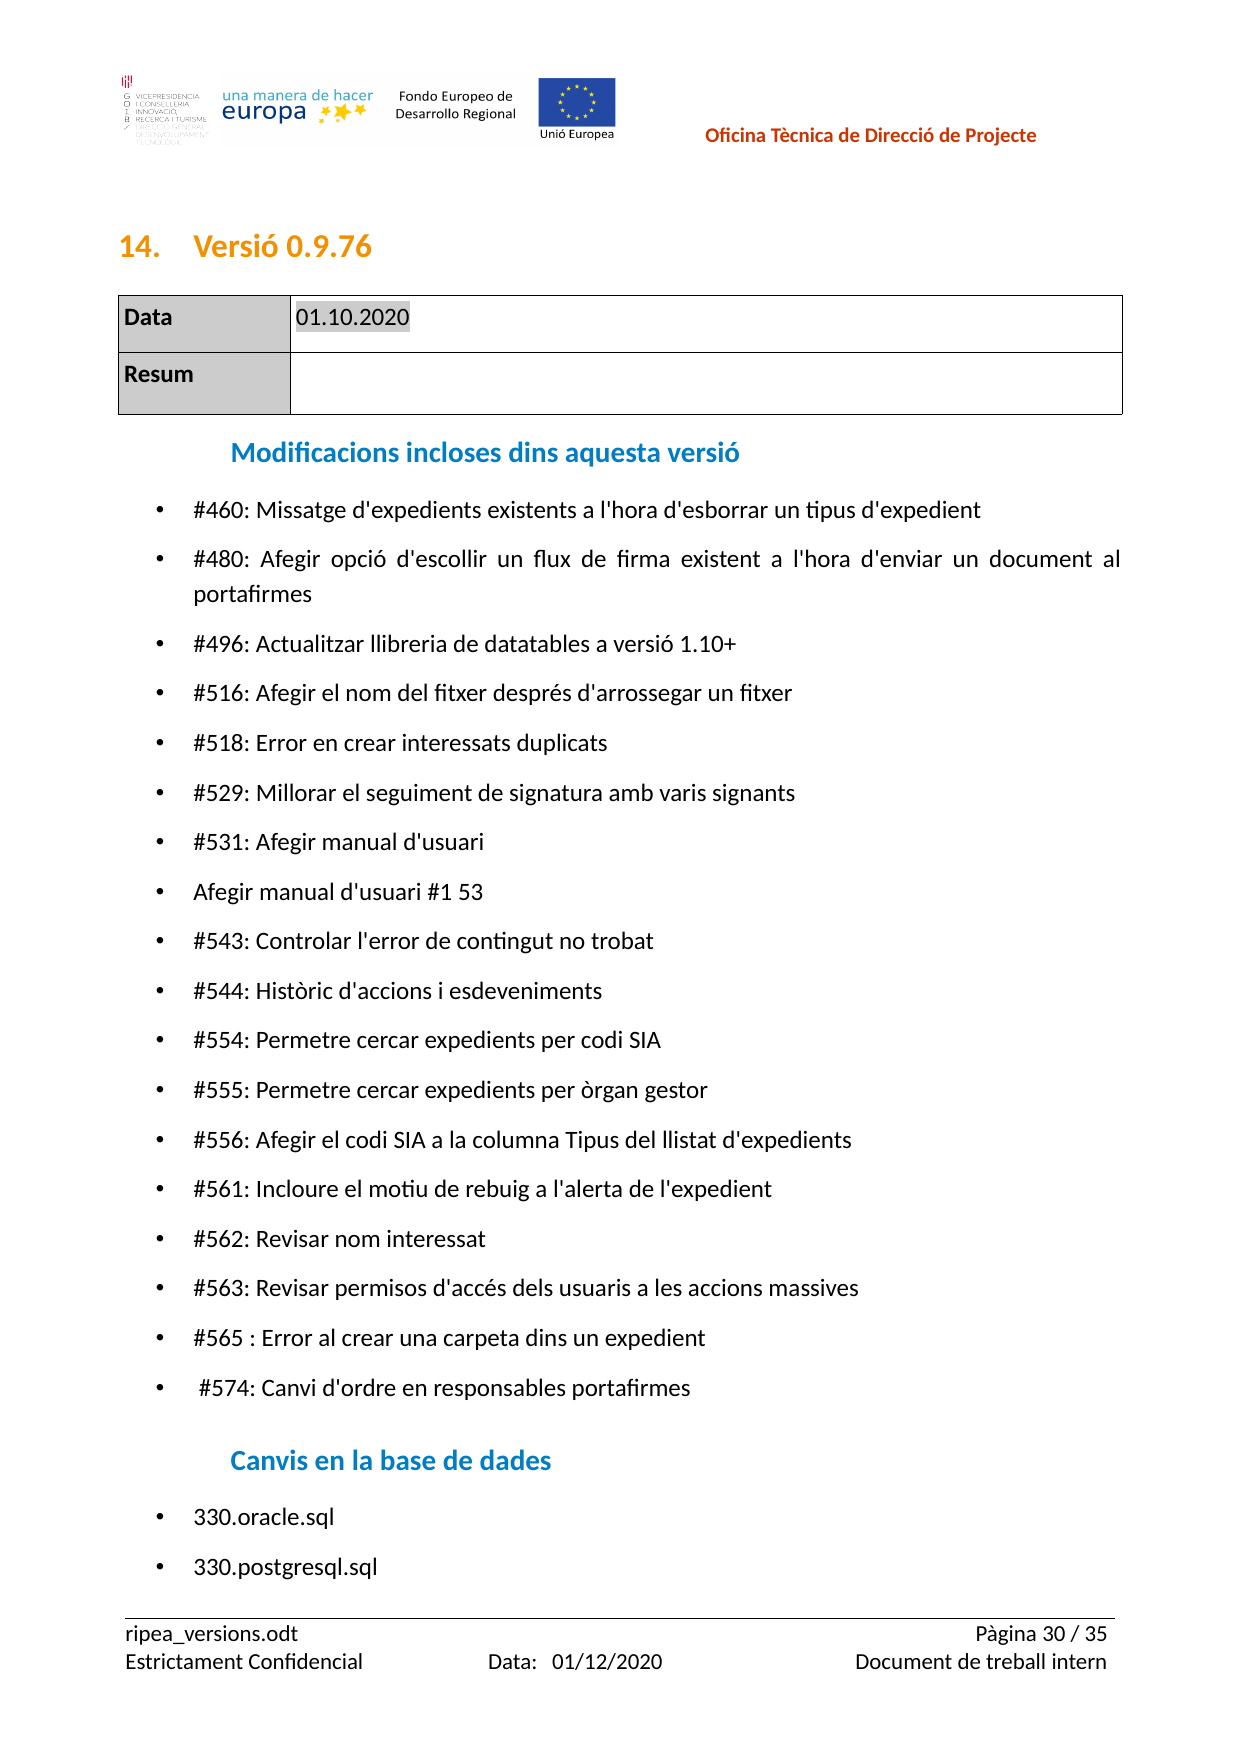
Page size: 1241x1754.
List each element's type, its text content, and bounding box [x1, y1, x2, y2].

list Afegir manual d'usuari #1 53 [156, 876, 1122, 906]
list #531: Afegir manual d'usuari [156, 826, 1122, 857]
list 330.oracle.sql [156, 1501, 1122, 1532]
list #574: Canvi d'ordre en responsables portafirmes [156, 1372, 1122, 1402]
table_header 01.10.2020 [291, 296, 1122, 352]
picture [118, 73, 213, 147]
table_cell [291, 353, 1122, 414]
list #460: Missatge d'expedients existents a l'hora d'esborrar un tipus d'expedient [156, 494, 1122, 524]
list #480: Afegir opció d'escollir un flux de firma existent a l'hora d'enviar un document al portafirmes [156, 543, 1122, 609]
list #555: Permetre cercar expedients per òrgan gestor [156, 1074, 1122, 1105]
list 330.postgresql.sql [156, 1551, 1122, 1581]
list #562: Revisar nom interessat [156, 1223, 1122, 1253]
list #565 : Error al crear una carpeta dins un expedient [156, 1322, 1122, 1353]
list #516: Afegir el nom del fitxer després d'arrossegar un fitxer [156, 677, 1122, 708]
list #544: Històric d'accions i esdeveniments [156, 975, 1122, 1006]
subtitle Modificacions incloses dins aquesta versió [153, 434, 1122, 470]
picture [219, 73, 621, 147]
list #518: Error en crear interessats duplicats [156, 727, 1122, 758]
list #563: Revisar permisos d'accés dels usuaris a les accions massives [156, 1272, 1122, 1303]
list #556: Afegir el codi SIA a la columna Tipus del llistat d'expedients [156, 1124, 1122, 1154]
table_header Data [119, 296, 290, 352]
subtitle Versió 0.9.76 [118, 225, 1122, 266]
list #529: Millorar el seguiment de signatura amb varis signants [156, 777, 1122, 807]
list #561: Incloure el motiu de rebuig a l'alerta de l'expedient [156, 1173, 1122, 1204]
list #554: Permetre cercar expedients per codi SIA [156, 1024, 1122, 1055]
table_cell Resum [119, 353, 290, 414]
list #496: Actualitzar llibreria de datatables a versió 1.10+ [156, 628, 1122, 658]
list #543: Controlar l'error de contingut no trobat [156, 925, 1122, 956]
subtitle Canvis en la base de dades [153, 1442, 1122, 1477]
